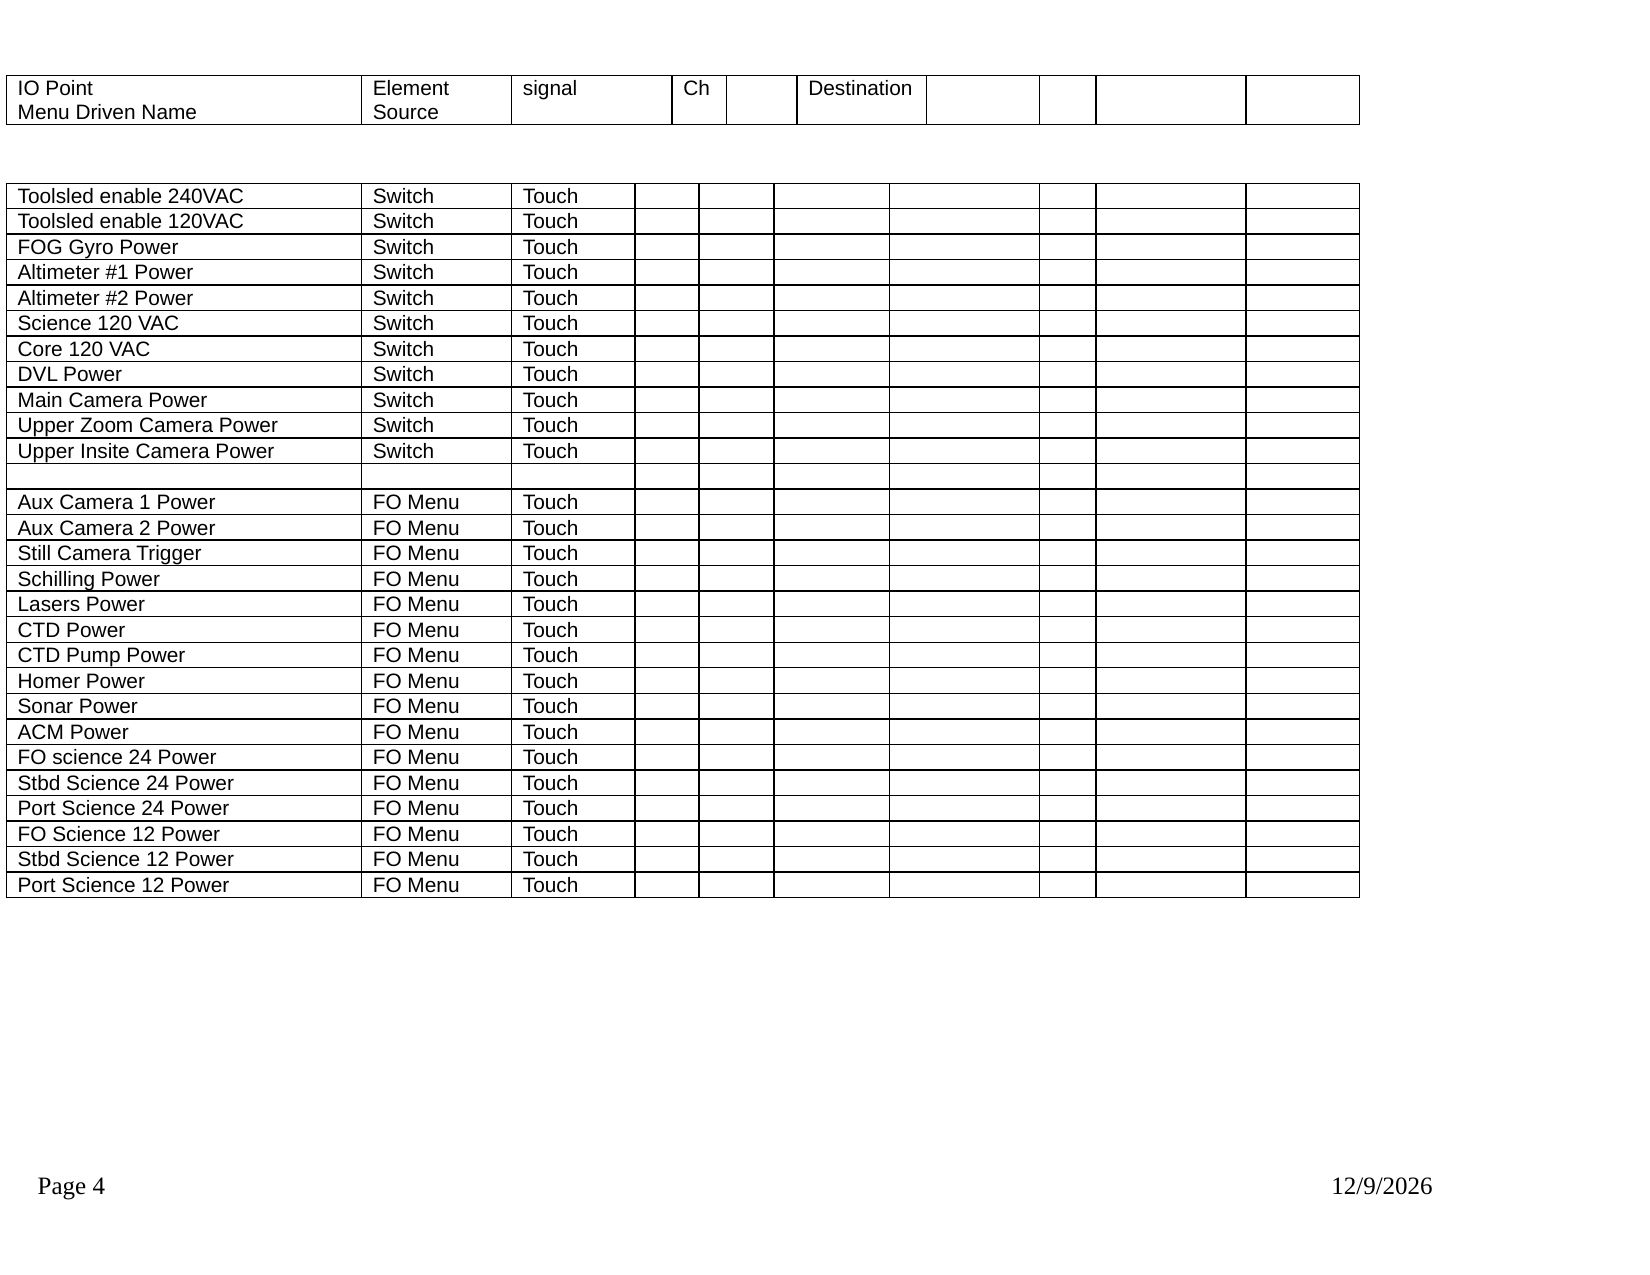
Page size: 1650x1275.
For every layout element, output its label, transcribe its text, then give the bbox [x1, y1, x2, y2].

table_cell Touch [512, 388, 634, 412]
table_cell Touch [512, 720, 634, 743]
table_cell [1097, 464, 1245, 488]
table_cell Switch [362, 286, 511, 309]
table_cell [1247, 362, 1359, 386]
table_cell [890, 822, 1039, 846]
table_cell [1040, 745, 1095, 769]
table_cell [636, 720, 698, 743]
table_cell [1040, 771, 1095, 794]
table_cell [890, 235, 1039, 258]
table_cell Touch [512, 439, 634, 463]
table_cell [636, 643, 698, 667]
table_cell ACM Power [7, 720, 361, 743]
table_cell Switch [362, 337, 511, 361]
table_cell [1040, 209, 1095, 233]
table_cell [775, 362, 889, 386]
table_cell Upper Insite Camera Power [7, 439, 361, 463]
table_cell [636, 541, 698, 565]
table_cell Touch [512, 617, 634, 641]
table_cell FO Menu [362, 720, 511, 743]
table_cell [636, 413, 698, 437]
table_cell FO Menu [362, 694, 511, 718]
table_cell [775, 796, 889, 820]
table_cell [890, 617, 1039, 641]
table_cell Touch [512, 311, 634, 335]
table_cell [1247, 235, 1359, 258]
table_cell [775, 745, 889, 769]
table_cell Touch [512, 362, 634, 386]
table_header Switch [362, 184, 511, 207]
table_cell [890, 566, 1039, 590]
table_cell [700, 337, 773, 361]
table_cell [700, 362, 773, 386]
table_cell [775, 873, 889, 897]
table_cell Switch [362, 235, 511, 258]
table_cell Toolsled enable 120VAC [7, 209, 361, 233]
table_cell Switch [362, 388, 511, 412]
table_cell [1040, 617, 1095, 641]
table_cell Touch [512, 592, 634, 616]
table_cell Switch [362, 362, 511, 386]
table_cell FO Menu [362, 490, 511, 514]
table_cell [775, 209, 889, 233]
table_cell [1247, 515, 1359, 539]
table_cell CTD Pump Power [7, 643, 361, 667]
table_cell [1040, 490, 1095, 514]
table_cell [636, 796, 698, 820]
table_cell Touch [512, 822, 634, 846]
table_cell [636, 592, 698, 616]
table_cell [775, 235, 889, 258]
table_cell [1097, 643, 1245, 667]
table_cell [636, 209, 698, 233]
table_cell CTD Power [7, 617, 361, 641]
table_cell [890, 337, 1039, 361]
table_cell Touch [512, 286, 634, 309]
table_cell Upper Zoom Camera Power [7, 413, 361, 437]
table_cell Homer Power [7, 668, 361, 692]
table_cell FO science 24 Power [7, 745, 361, 769]
table_cell [700, 566, 773, 590]
table_cell FO Menu [362, 771, 511, 794]
table_cell [890, 286, 1039, 309]
table_cell Lasers Power [7, 592, 361, 616]
table_cell [700, 388, 773, 412]
table_cell Touch [512, 643, 634, 667]
table_cell [1040, 464, 1095, 488]
table_cell Science 120 VAC [7, 311, 361, 335]
table_cell Switch [362, 260, 511, 284]
table_cell [890, 694, 1039, 718]
table_cell [775, 541, 889, 565]
table_cell [890, 592, 1039, 616]
table_cell [636, 617, 698, 641]
table_cell [1040, 235, 1095, 258]
table_cell [775, 643, 889, 667]
table_cell Aux Camera 1 Power [7, 490, 361, 514]
table_cell [700, 311, 773, 335]
table_cell Touch [512, 490, 634, 514]
table_cell [890, 873, 1039, 897]
table_cell [1247, 822, 1359, 846]
table_cell [636, 668, 698, 692]
table_cell Touch [512, 694, 634, 718]
table_cell [1247, 643, 1359, 667]
table_cell [1247, 617, 1359, 641]
table_cell [775, 617, 889, 641]
table_cell [1097, 771, 1245, 794]
table_cell [700, 822, 773, 846]
table_cell [1040, 873, 1095, 897]
table_cell [636, 515, 698, 539]
table_cell FO Menu [362, 617, 511, 641]
table_cell [775, 592, 889, 616]
table_cell [700, 694, 773, 718]
table_cell [700, 209, 773, 233]
table_cell [700, 235, 773, 258]
table_cell [700, 260, 773, 284]
table_cell [700, 847, 773, 871]
table_cell [636, 439, 698, 463]
table_cell FO Menu [362, 822, 511, 846]
table_cell Stbd Science 12 Power [7, 847, 361, 871]
table_cell [1040, 668, 1095, 692]
table_cell [1040, 822, 1095, 846]
table_cell [1040, 643, 1095, 667]
table_cell [1247, 439, 1359, 463]
table_cell FO Menu [362, 847, 511, 871]
table_cell [1040, 592, 1095, 616]
table_cell Touch [512, 771, 634, 794]
table_cell Stbd Science 24 Power [7, 771, 361, 794]
table_cell [1040, 541, 1095, 565]
table_cell Port Science 12 Power [7, 873, 361, 897]
table_cell [775, 720, 889, 743]
table_header [636, 184, 698, 207]
table_cell Touch [512, 566, 634, 590]
table_cell [890, 260, 1039, 284]
table_cell [775, 464, 889, 488]
table_cell [1097, 235, 1245, 258]
table_cell Switch [362, 311, 511, 335]
table_cell [1097, 873, 1245, 897]
table_cell [1247, 592, 1359, 616]
table_cell Touch [512, 413, 634, 437]
table_cell [636, 873, 698, 897]
table_cell [890, 464, 1039, 488]
table_cell [1040, 286, 1095, 309]
table_cell [1040, 337, 1095, 361]
table_cell [512, 464, 634, 488]
table_cell Core 120 VAC [7, 337, 361, 361]
table_cell [1247, 745, 1359, 769]
table_cell FO Menu [362, 541, 511, 565]
table_cell [636, 464, 698, 488]
table_cell [1097, 745, 1245, 769]
table_cell Altimeter #1 Power [7, 260, 361, 284]
table_cell [636, 745, 698, 769]
table_cell [1247, 541, 1359, 565]
table_cell [1097, 413, 1245, 437]
table_cell [700, 541, 773, 565]
table_cell [1040, 260, 1095, 284]
table_cell FO Menu [362, 643, 511, 667]
table_cell [890, 490, 1039, 514]
table_cell [1097, 847, 1245, 871]
table_cell [890, 720, 1039, 743]
table_cell [1040, 515, 1095, 539]
table_cell [1247, 464, 1359, 488]
table_cell [890, 209, 1039, 233]
table_cell [1247, 388, 1359, 412]
table_cell Touch [512, 337, 634, 361]
table_cell [362, 464, 511, 488]
table_header [1247, 184, 1359, 207]
table_cell [890, 311, 1039, 335]
table_cell [890, 362, 1039, 386]
table_cell [1097, 592, 1245, 616]
table_cell Touch [512, 873, 634, 897]
table_cell Main Camera Power [7, 388, 361, 412]
table_cell [700, 592, 773, 616]
table_cell [700, 745, 773, 769]
table_cell Schilling Power [7, 566, 361, 590]
table_cell [775, 337, 889, 361]
table_cell [775, 566, 889, 590]
table_cell [700, 720, 773, 743]
table_cell [890, 847, 1039, 871]
table_cell Touch [512, 745, 634, 769]
table_cell [1097, 388, 1245, 412]
table_cell [890, 796, 1039, 820]
table_header [775, 184, 889, 207]
table_cell FO Menu [362, 745, 511, 769]
table_cell [1247, 668, 1359, 692]
table_cell [636, 822, 698, 846]
table_cell [636, 286, 698, 309]
table_cell [1097, 617, 1245, 641]
table_cell [775, 515, 889, 539]
table_cell [1097, 286, 1245, 309]
table_cell [1040, 388, 1095, 412]
table_cell [636, 362, 698, 386]
table_cell [1040, 796, 1095, 820]
table_cell Touch [512, 796, 634, 820]
table_cell Touch [512, 235, 634, 258]
table_cell [1040, 694, 1095, 718]
table_cell [1097, 209, 1245, 233]
table_cell [1097, 490, 1245, 514]
table_cell [700, 771, 773, 794]
table_cell [1247, 413, 1359, 437]
table_cell [890, 745, 1039, 769]
table_cell FO Menu [362, 668, 511, 692]
table_cell [775, 847, 889, 871]
table_cell [890, 771, 1039, 794]
table_cell [1097, 796, 1245, 820]
table_cell Switch [362, 209, 511, 233]
table_cell [1247, 847, 1359, 871]
table_cell [1097, 720, 1245, 743]
table_cell FO Menu [362, 873, 511, 897]
table_cell [1097, 337, 1245, 361]
table_cell [1247, 490, 1359, 514]
table_cell [636, 260, 698, 284]
table_cell [636, 566, 698, 590]
table_cell [1040, 566, 1095, 590]
table_cell [7, 464, 361, 488]
table_cell [890, 413, 1039, 437]
table_cell [775, 668, 889, 692]
table_cell [1097, 566, 1245, 590]
table_cell [775, 439, 889, 463]
table_cell [1040, 439, 1095, 463]
table_cell [775, 260, 889, 284]
table_cell [636, 847, 698, 871]
table_cell [1247, 286, 1359, 309]
table_cell [775, 413, 889, 437]
table_cell Touch [512, 847, 634, 871]
table_cell [1097, 515, 1245, 539]
table_cell [1247, 694, 1359, 718]
table_cell [700, 439, 773, 463]
table_cell [1040, 847, 1095, 871]
table_cell [775, 694, 889, 718]
table_cell FO Menu [362, 592, 511, 616]
table_cell [700, 464, 773, 488]
table_cell Aux Camera 2 Power [7, 515, 361, 539]
table_cell [700, 643, 773, 667]
table_cell [1097, 822, 1245, 846]
table_cell Touch [512, 260, 634, 284]
table_cell [1097, 362, 1245, 386]
table_header [1040, 184, 1095, 207]
table_header [890, 184, 1039, 207]
table_cell [1040, 311, 1095, 335]
table_cell [636, 388, 698, 412]
table_cell [636, 311, 698, 335]
table_cell [1040, 413, 1095, 437]
table_cell [700, 413, 773, 437]
table_cell [890, 541, 1039, 565]
table_cell Touch [512, 541, 634, 565]
table_cell FO Menu [362, 796, 511, 820]
table_cell [1247, 566, 1359, 590]
table_cell [1247, 311, 1359, 335]
table_cell [700, 617, 773, 641]
table_cell [1097, 541, 1245, 565]
table_cell [1247, 260, 1359, 284]
table_cell [775, 286, 889, 309]
table_cell [700, 515, 773, 539]
table_cell [1247, 209, 1359, 233]
table_cell [636, 694, 698, 718]
table_cell [700, 490, 773, 514]
table_header Toolsled enable 240VAC [7, 184, 361, 207]
table_cell Touch [512, 515, 634, 539]
table_cell [1040, 362, 1095, 386]
table_cell [775, 490, 889, 514]
table_cell [890, 388, 1039, 412]
table_cell [1040, 720, 1095, 743]
table_cell Altimeter #2 Power [7, 286, 361, 309]
table_cell [775, 311, 889, 335]
table_cell Port Science 24 Power [7, 796, 361, 820]
table_cell [1097, 694, 1245, 718]
table_cell [890, 668, 1039, 692]
table_cell [1097, 668, 1245, 692]
table_cell [1247, 796, 1359, 820]
table_cell [775, 771, 889, 794]
table_cell DVL Power [7, 362, 361, 386]
table_cell [890, 439, 1039, 463]
table_cell FO Menu [362, 515, 511, 539]
table_cell [890, 515, 1039, 539]
table_cell Touch [512, 668, 634, 692]
table_cell FO Science 12 Power [7, 822, 361, 846]
table_cell FOG Gyro Power [7, 235, 361, 258]
table_cell [700, 796, 773, 820]
table_cell [1247, 771, 1359, 794]
table_cell [775, 388, 889, 412]
table_cell [636, 771, 698, 794]
table_cell [1097, 260, 1245, 284]
table_cell [1247, 720, 1359, 743]
table_cell [700, 668, 773, 692]
table_cell Touch [512, 209, 634, 233]
table_header Touch [512, 184, 634, 207]
table_cell Still Camera Trigger [7, 541, 361, 565]
table_header [1097, 184, 1245, 207]
table_cell [775, 822, 889, 846]
table_cell [1097, 439, 1245, 463]
table_cell [890, 643, 1039, 667]
table_cell [636, 490, 698, 514]
table_cell Switch [362, 439, 511, 463]
table_cell [1247, 873, 1359, 897]
table_cell Switch [362, 413, 511, 437]
table_header [700, 184, 773, 207]
table_cell [700, 286, 773, 309]
table_cell [1247, 337, 1359, 361]
table_cell FO Menu [362, 566, 511, 590]
table_cell [636, 235, 698, 258]
table_cell [1097, 311, 1245, 335]
table_cell [700, 873, 773, 897]
table_cell [636, 337, 698, 361]
table_cell Sonar Power [7, 694, 361, 718]
